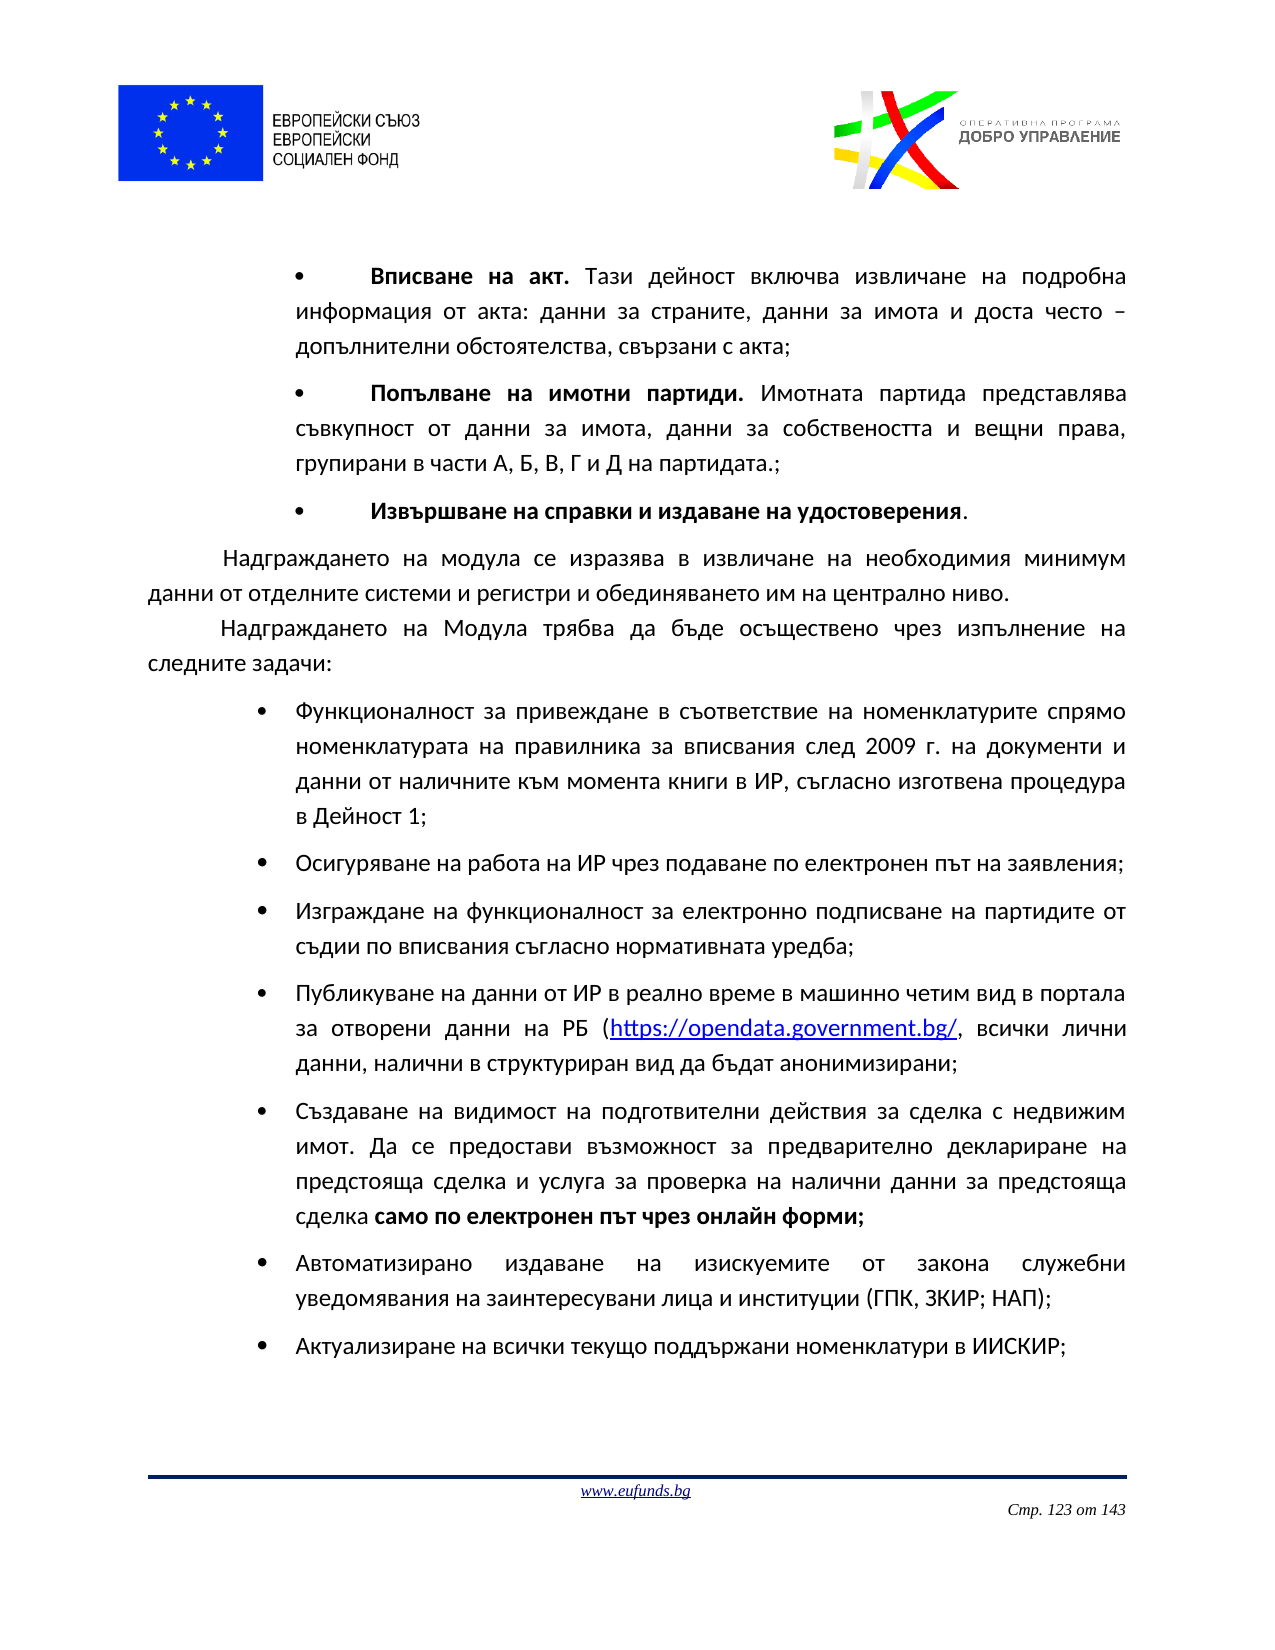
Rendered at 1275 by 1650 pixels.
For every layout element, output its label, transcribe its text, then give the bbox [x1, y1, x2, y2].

list Изграждане на функционалност за електронно подписване на партидите от съдии по вписвания съгласно нормативната уредба; [258, 895, 1127, 960]
text Надграждането на Модула трябва да бъде осъществено чрез изпълнение на следните задачи: [148, 612, 1127, 678]
list Актуализиране на всички текущо поддържани номенклатури в ИИСКИР; [258, 1330, 1127, 1360]
list Попълване на имотни партиди. Имотната партида представлява съвкупност от данни за имота, данни за собствеността и вещни права, групирани в части А, Б, В, Г и Д на партидата.; [295, 377, 1127, 478]
list Извършване на справки и издаване на удостоверения. [295, 495, 1127, 525]
list Публикуване на данни от ИР в реално време в машинно четим вид в портала за отворени данни на РБ (https://opendata.government.bg/, всички лични данни, налични в структуриран вид да бъдат анонимизирани; [258, 977, 1127, 1078]
list Функционалност за привеждане в съответствие на номенклатурите спрямо номенклатурата на правилника за вписвания след 2009 г. на документи и данни от наличните към момента книги в ИР, съгласно изготвена процедура в Дейност 1; [258, 695, 1127, 830]
list Вписване на акт. Тази дейност включва извличане на подробна информация от акта: данни за страните, данни за имота и доста често – допълнителни обстоятелства, свързани с акта; [295, 260, 1127, 360]
list Създаване на видимост на подготвителни действия за сделка с недвижим имот. Да се предостави възможност за предварително деклариране на предстояща сделка и услуга за проверка на налични данни за предстояща сделка само по електронен път чрез онлайн форми; [258, 1095, 1127, 1230]
list Осигуряване на работа на ИР чрез подаване по електронен път на заявления; [258, 847, 1127, 878]
text Надграждането на модула се изразява в извличане на необходимия минимум данни от отделните системи и регистри и обединяването им на централно ниво. [148, 542, 1127, 608]
list Автоматизирано издаване на изискуемите от закона служебни уведомявания на заинтересувани лица и институции (ГПК, ЗКИР; НАП); [258, 1247, 1127, 1313]
